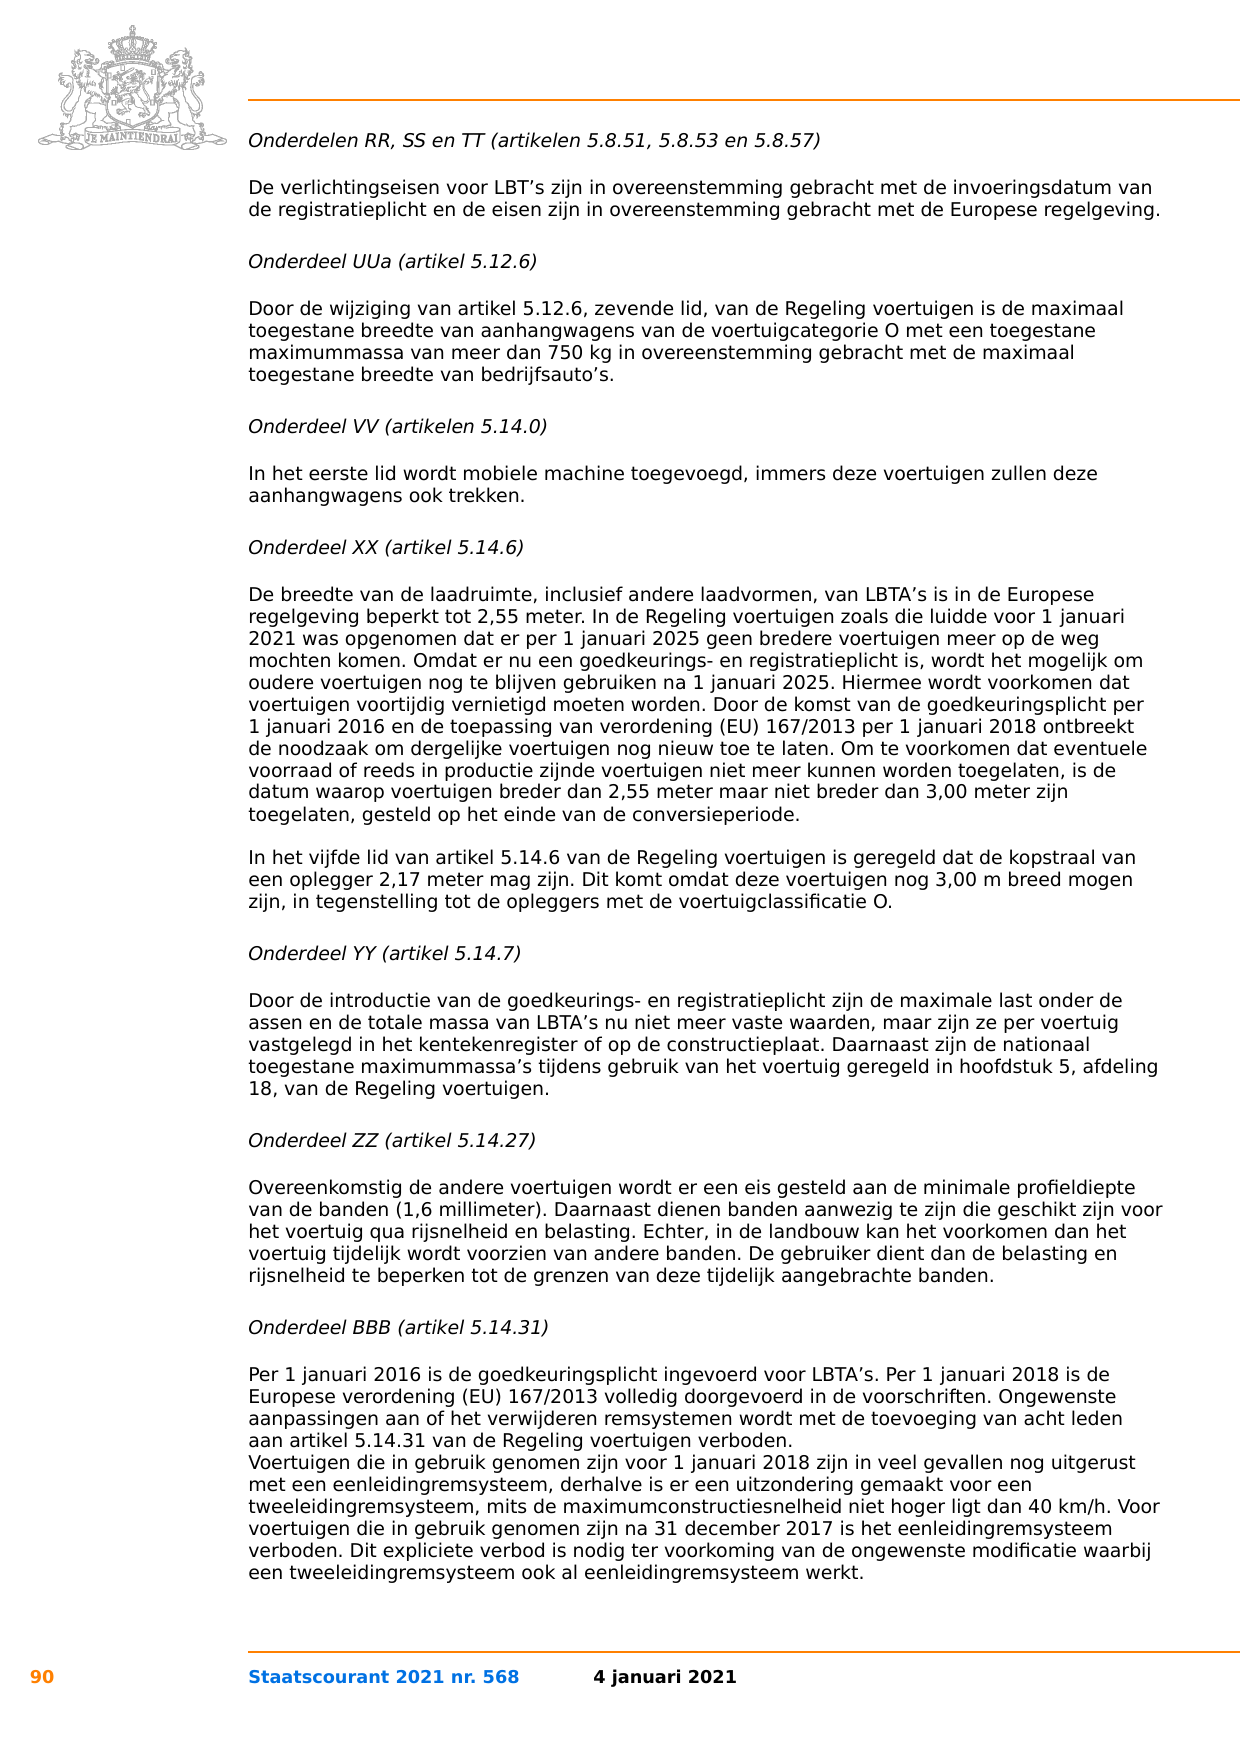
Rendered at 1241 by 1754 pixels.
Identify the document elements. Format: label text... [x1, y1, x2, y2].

text De verlichtingseisen voor LBT’s zijn in overeenstemming gebracht met de invoeringsdatum van de registratieplicht en de eisen zijn in overeenstemming gebracht met de Europese regelgeving. [248, 177, 1163, 221]
text Door de wijziging van artikel 5.12.6, zevende lid, van de Regeling voertuigen is de maximaal toegestane breedte van aanhangwagens van de voertuigcategorie O met een toegestane maximummassa van meer dan 750 kg in overeenstemming gebracht met de maximaal toegestane breedte van bedrijfsauto’s. [248, 298, 1163, 386]
subtitle Onderdeel XX (artikel 5.14.6) [248, 537, 1163, 559]
text In het vijfde lid van artikel 5.14.6 van de Regeling voertuigen is geregeld dat de kopstraal van een oplegger 2,17 meter mag zijn. Dit komt omdat deze voertuigen nog 3,00 m breed mogen zijn, in tegenstelling tot de opleggers met de voertuigclassificatie O. [248, 847, 1163, 913]
subtitle Onderdelen RR, SS en TT (artikelen 5.8.51, 5.8.53 en 5.8.57) [248, 130, 1163, 152]
subtitle Onderdeel ZZ (artikel 5.14.27) [248, 1130, 1163, 1152]
picture [38, 25, 227, 150]
text Voertuigen die in gebruik genomen zijn voor 1 januari 2018 zijn in veel gevallen nog uitgerust met een eenleidingremsysteem, derhalve is er een uitzondering gemaakt voor een tweeleidingremsysteem, mits de maximumconstructiesnelheid niet hoger ligt dan 40 km/h. Voor voertuigen die in gebruik genomen zijn na 31 december 2017 is het eenleidingremsysteem verboden. Dit expliciete verbod is nodig ter voorkoming van de ongewenste modificatie waarbij een tweeleidingremsysteem ook al eenleidingremsysteem werkt. [248, 1452, 1163, 1584]
subtitle Onderdeel UUa (artikel 5.12.6) [248, 251, 1163, 273]
text Per 1 januari 2016 is de goedkeuringsplicht ingevoerd voor LBTA’s. Per 1 januari 2018 is de Europese verordening (EU) 167/2013 volledig doorgevoerd in de voorschriften. Ongewenste aanpassingen aan of het verwijderen remsystemen wordt met de toevoeging van acht leden aan artikel 5.14.31 van de Regeling voertuigen verboden. [248, 1364, 1163, 1452]
text In het eerste lid wordt mobiele machine toegevoegd, immers deze voertuigen zullen deze aanhangwagens ook trekken. [248, 463, 1163, 507]
text Overeenkomstig de andere voertuigen wordt er een eis gesteld aan de minimale profieldiepte van de banden (1,6 millimeter). Daarnaast dienen banden aanwezig te zijn die geschikt zijn voor het voertuig qua rijsnelheid en belasting. Echter, in de landbouw kan het voorkomen dan het voertuig tijdelijk wordt voorzien van andere banden. De gebruiker dient dan de belasting en rijsnelheid te beperken tot de grenzen van deze tijdelijk aangebrachte banden. [248, 1177, 1163, 1287]
subtitle Onderdeel YY (artikel 5.14.7) [248, 943, 1163, 965]
subtitle Onderdeel VV (artikelen 5.14.0) [248, 416, 1163, 438]
subtitle Onderdeel BBB (artikel 5.14.31) [248, 1317, 1163, 1339]
text De breedte van de laadruimte, inclusief andere laadvormen, van LBTA’s is in de Europese regelgeving beperkt tot 2,55 meter. In de Regeling voertuigen zoals die luidde voor 1 januari 2021 was opgenomen dat er per 1 januari 2025 geen bredere voertuigen meer op de weg mochten komen. Omdat er nu een goedkeurings- en registratieplicht is, wordt het mogelijk om oudere voertuigen nog te blijven gebruiken na 1 januari 2025. Hiermee wordt voorkomen dat voertuigen voortijdig vernietigd moeten worden. Door de komst van de goedkeuringsplicht per 1 januari 2016 en de toepassing van verordening (EU) 167/2013 per 1 januari 2018 ontbreekt de noodzaak om dergelijke voertuigen nog nieuw toe te laten. Om te voorkomen dat eventuele voorraad of reeds in productie zijnde voertuigen niet meer kunnen worden toegelaten, is de datum waarop voertuigen breder dan 2,55 meter maar niet breder dan 3,00 meter zijn toegelaten, gesteld op het einde van de conversieperiode. [248, 584, 1163, 825]
text Door de introductie van de goedkeurings- en registratieplicht zijn de maximale last onder de assen en de totale massa van LBTA’s nu niet meer vaste waarden, maar zijn ze per voertuig vastgelegd in het kentekenregister of op de constructieplaat. Daarnaast zijn de nationaal toegestane maximummassa’s tijdens gebruik van het voertuig geregeld in hoofdstuk 5, afdeling 18, van de Regeling voertuigen. [248, 990, 1163, 1100]
